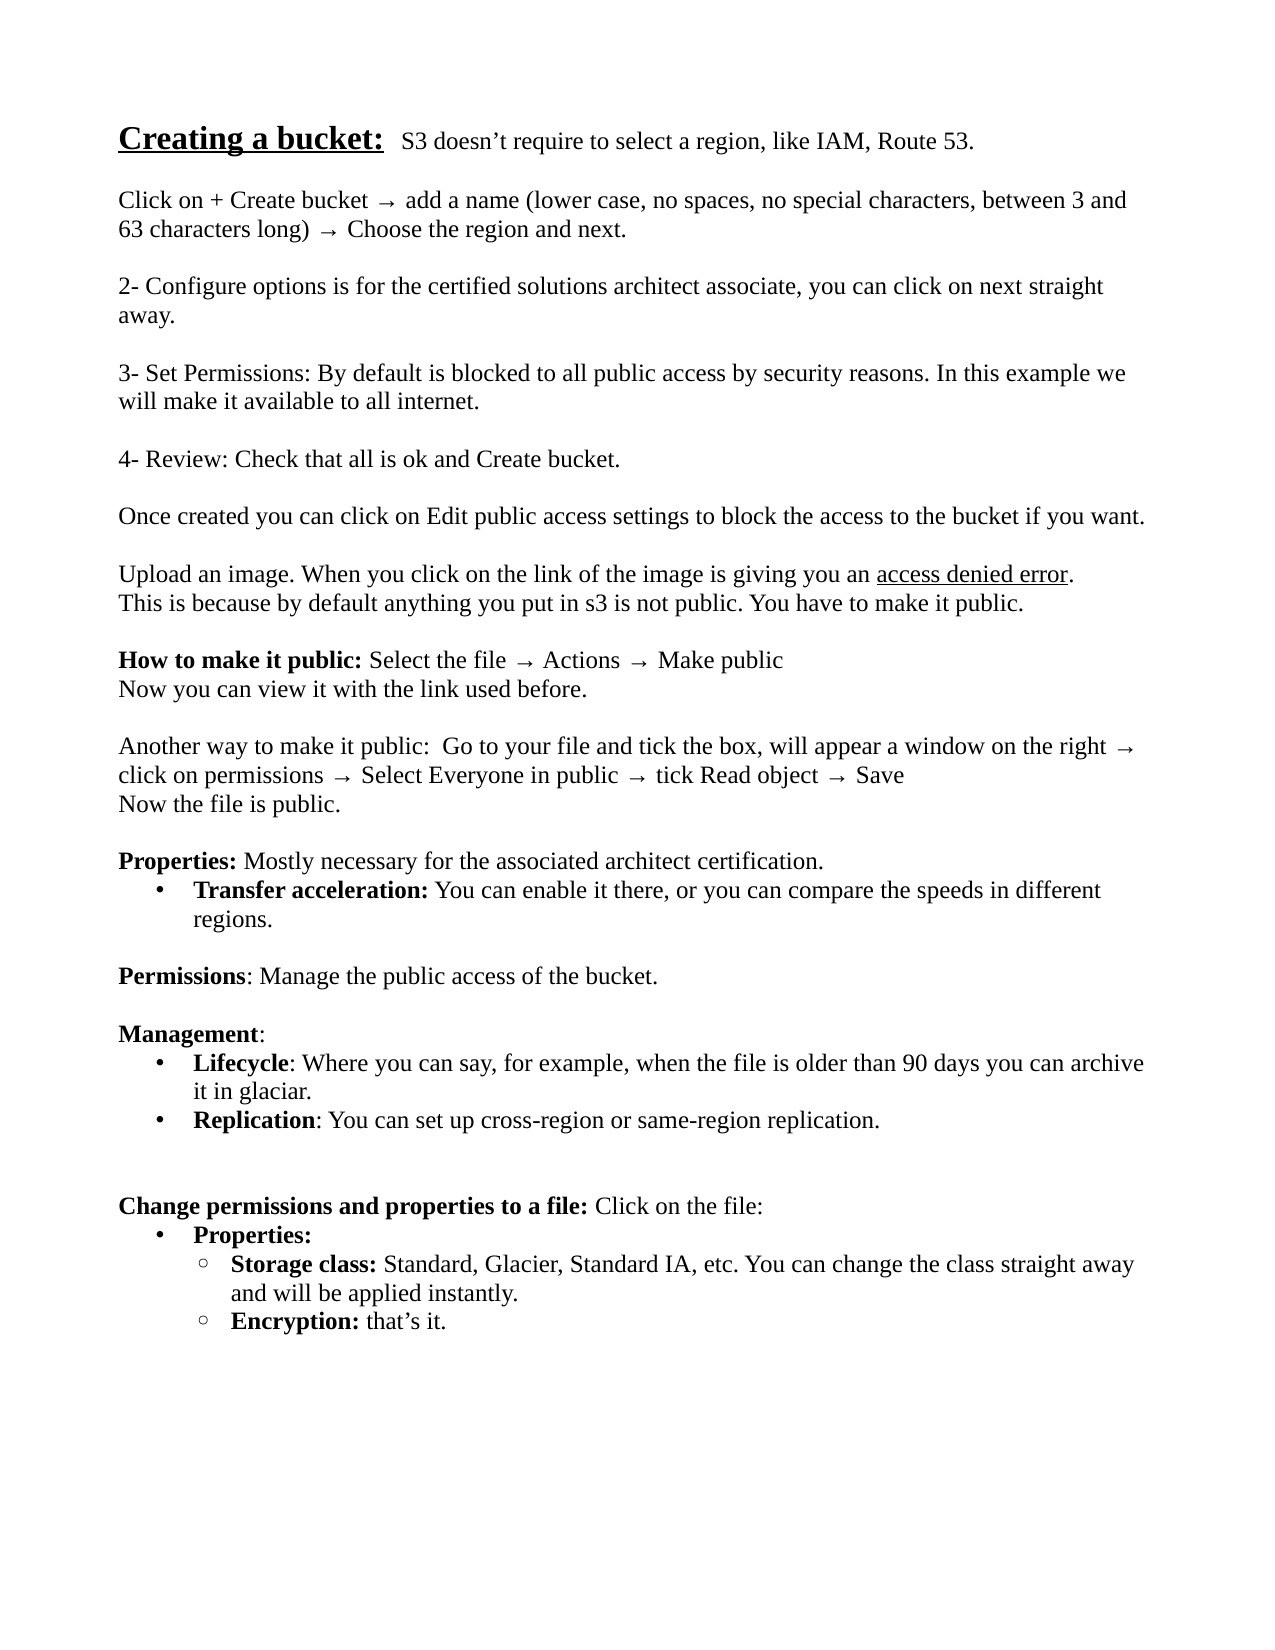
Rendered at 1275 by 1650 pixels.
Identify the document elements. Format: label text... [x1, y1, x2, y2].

text Management: [118, 1019, 1157, 1048]
text 4- Review: Check that all is ok and Create bucket. [118, 444, 1157, 473]
text Creating a bucket: S3 doesn’t require to select a region, like IAM, Route 53. [118, 118, 1157, 156]
text Now you can view it with the link used before. [118, 674, 1157, 703]
list Properties: [156, 1220, 1157, 1249]
text How to make it public: Select the file → Actions → Make public [118, 645, 1157, 674]
text This is because by default anything you put in s3 is not public. You have to make it public. [118, 588, 1157, 616]
text Another way to make it public: Go to your file and tick the box, will appear a window on the right → click on permissions → Select Everyone in public → tick Read object → Save [118, 731, 1157, 789]
text Click on + Create bucket → add a name (lower case, no spaces, no special characters, between 3 and 63 characters long) → Choose the region and next. [118, 185, 1157, 243]
text Change permissions and properties to a file: Click on the file: [118, 1191, 1157, 1220]
text Once created you can click on Edit public access settings to block the access to the bucket if you want. [118, 501, 1157, 530]
text Properties: Mostly necessary for the associated architect certification. [118, 846, 1157, 875]
text Permissions: Manage the public access of the bucket. [118, 961, 1157, 990]
list Storage class: Standard, Glacier, Standard IA, etc. You can change the class straight away and will be applied instantly. [193, 1249, 1157, 1306]
text 3- Set Permissions: By default is blocked to all public access by security reasons. In this example we will make it available to all internet. [118, 358, 1157, 415]
text 2- Configure options is for the certified solutions architect associate, you can click on next straight away. [118, 271, 1157, 329]
list Transfer acceleration: You can enable it there, or you can compare the speeds in different regions. [156, 875, 1157, 933]
list Replication: You can set up cross-region or same-region replication. [156, 1105, 1157, 1134]
list Lifecycle: Where you can say, for example, when the file is older than 90 days you can archive it in glaciar. [156, 1048, 1157, 1105]
text Now the file is public. [118, 789, 1157, 818]
text Upload an image. When you click on the link of the image is giving you an access denied error. [118, 559, 1157, 588]
list Encryption: that’s it. [193, 1306, 1157, 1335]
